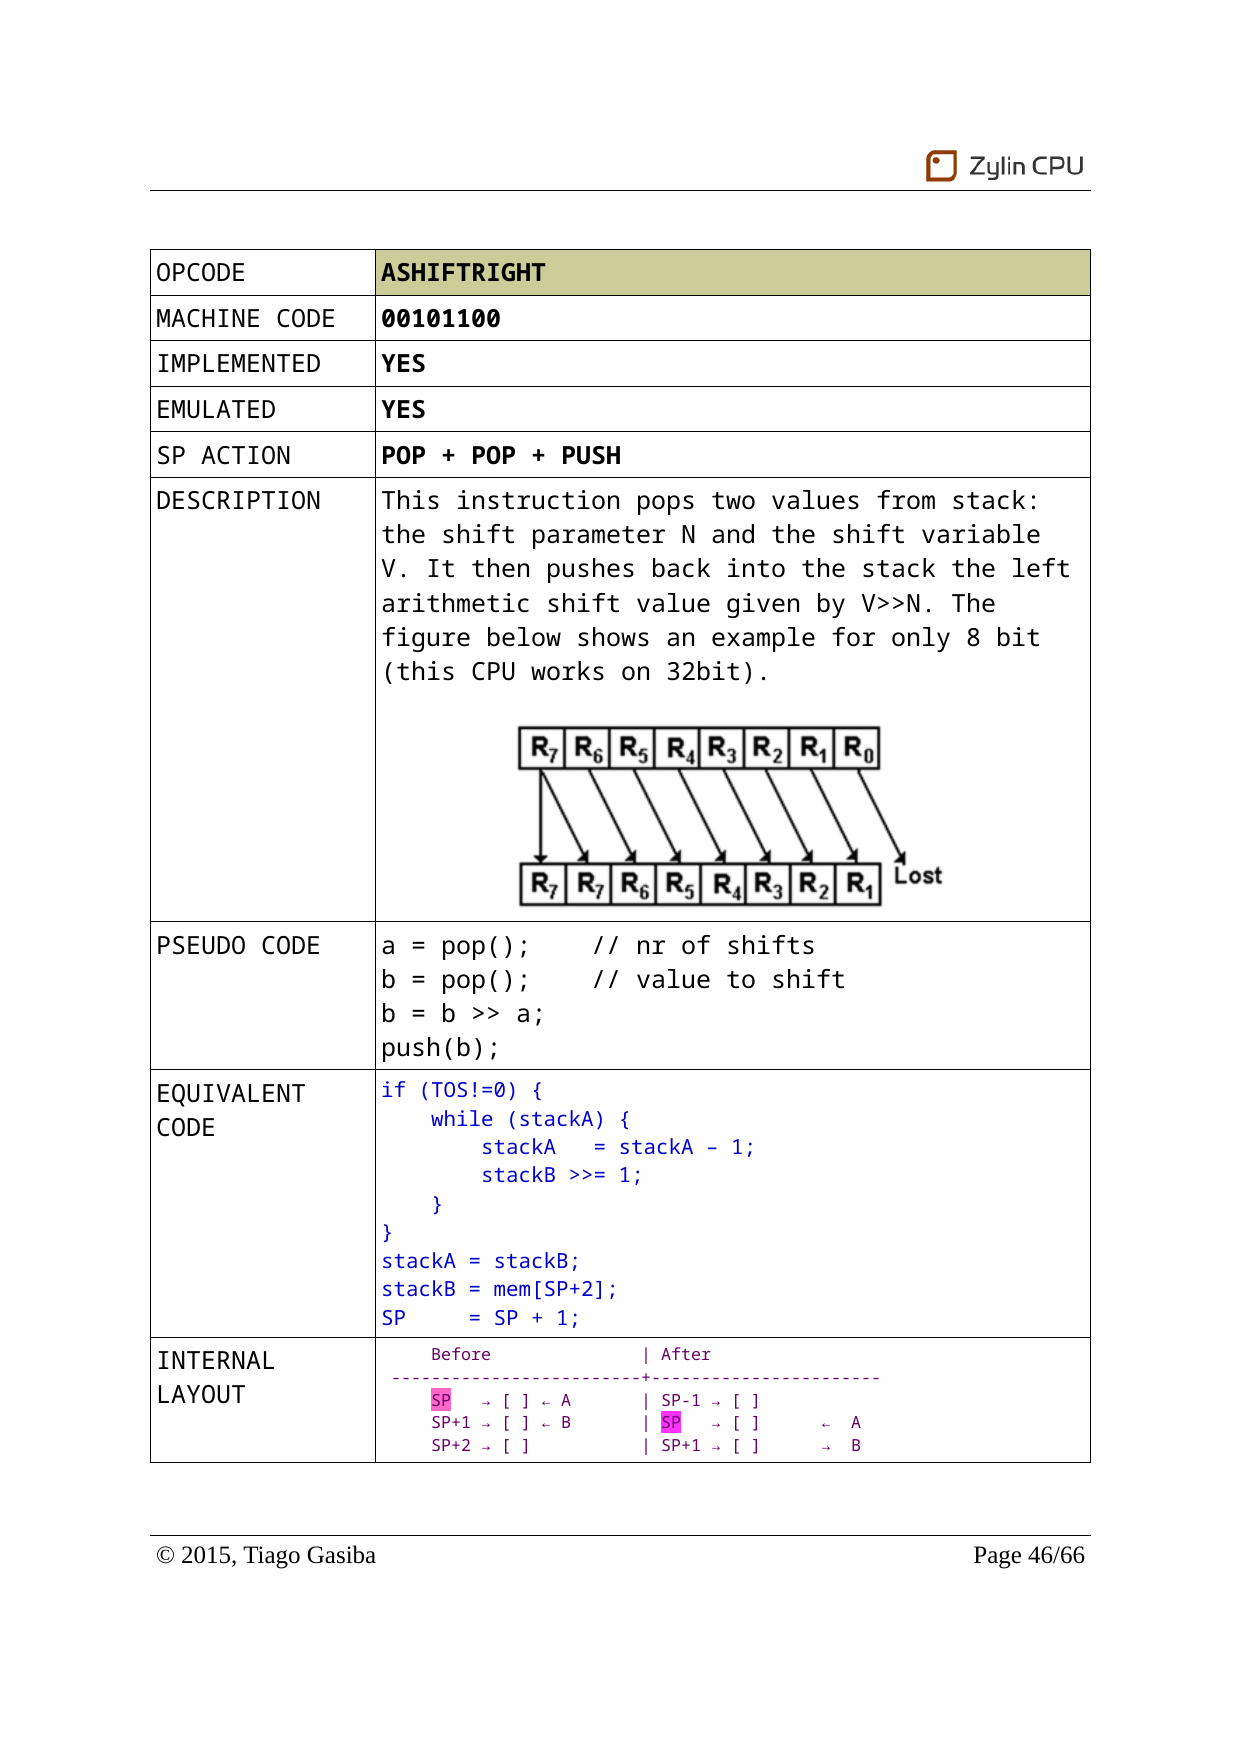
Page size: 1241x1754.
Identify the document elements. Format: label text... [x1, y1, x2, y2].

table_cell MACHINE CODE [151, 296, 375, 340]
table_cell YES [376, 387, 1090, 431]
table_cell YES [376, 341, 1090, 386]
table_cell IMPLEMENTED [151, 341, 375, 386]
table_cell if (TOS!=0) { while (stackA) { stackA = stackA – 1; stackB >>= 1; } } stackA = stackB; stackB = mem[SP+2]; SP = SP + 1; [376, 1070, 1090, 1337]
table_cell PSEUDO CODE [151, 922, 375, 1069]
table_cell Before | After -------------------------+----------------------- SP → [ ] ← A | SP-1 → [ ] SP+1 → [ ] ← B | SP → [ ] ← A SP+2 → [ ] | SP+1 → [ ] → B [376, 1338, 1090, 1462]
table_header OPCODE [151, 250, 375, 295]
table_cell POP + POP + PUSH [376, 432, 1090, 477]
picture [922, 148, 1151, 185]
table_header ASHIFTRIGHT [376, 250, 1090, 295]
table_cell EQUIVALENT CODE [151, 1070, 375, 1337]
table_cell SP ACTION [151, 432, 375, 477]
table_cell a = pop(); // nr of shifts b = pop(); // value to shift b = b >> a; push(b); [376, 922, 1090, 1069]
table_cell This instruction pops two values from stack: the shift parameter N and the shift variable V. It then pushes back into the stack the left arithmetic shift value given by V>>N. The figure below shows an example for only 8 bit (this CPU works on 32bit). [376, 478, 1090, 921]
table_cell INTERNAL LAYOUT [151, 1338, 375, 1462]
table_cell DESCRIPTION [151, 478, 375, 921]
table_cell EMULATED [151, 387, 375, 431]
picture [510, 721, 955, 916]
table_cell 00101100 [376, 296, 1090, 340]
